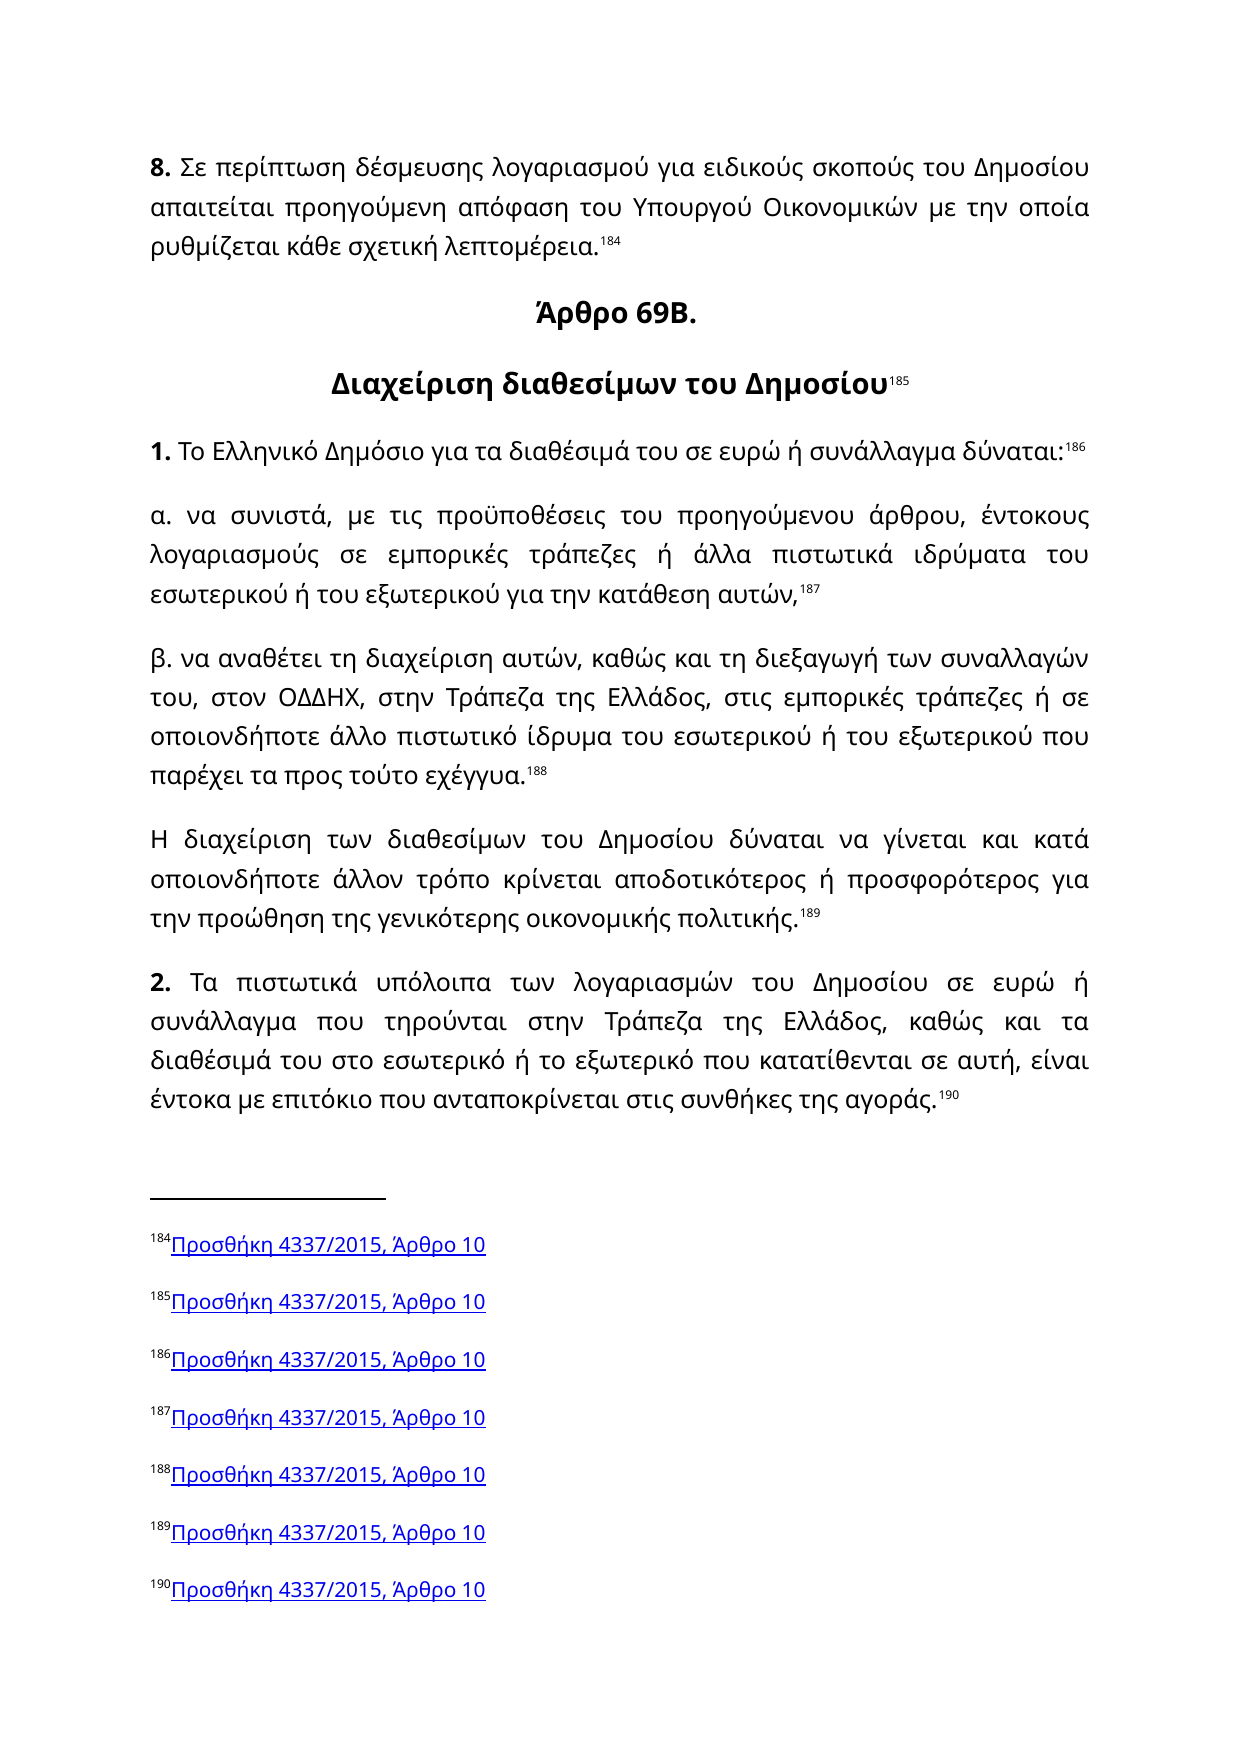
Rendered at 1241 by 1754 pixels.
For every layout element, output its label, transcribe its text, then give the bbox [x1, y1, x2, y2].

text Προσθήκη 4337/2015, Άρθρο 10 [150, 1403, 1090, 1431]
text α. να συνιστά, με τις προϋποθέσεις του προηγούμενου άρθρου, έντοκους λογαριασμούς σε εμπορικές τράπεζες ή άλλα πιστωτικά ιδρύματα του εσωτερικού ή του εξωτερικού για την κατάθεση αυτών, [150, 498, 1090, 610]
text Η διαχείριση των διαθεσίμων του Δημοσίου δύναται να γίνεται και κατά οποιονδήποτε άλλον τρόπο κρίνεται αποδοτικότερος ή προσφορότερος για την προώθηση της γενικότερης οικονομικής πολιτικής. [150, 822, 1090, 934]
text Προσθήκη 4337/2015, Άρθρο 10 [150, 1287, 1090, 1316]
text 1. Το Ελληνικό Δημόσιο για τα διαθέσιμά του σε ευρώ ή συνάλλαγμα δύναται: [150, 434, 1090, 468]
text Προσθήκη 4337/2015, Άρθρο 10 [150, 1460, 1090, 1489]
text Προσθήκη 4337/2015, Άρθρο 10 [150, 1518, 1090, 1546]
subtitle Διαχείριση διαθεσίμων του Δημοσίου [150, 363, 1090, 403]
text β. να αναθέτει τη διαχείριση αυτών, καθώς και τη διεξαγωγή των συναλλαγών του, στον ΟΔΔΗΧ, στην Τράπεζα της Ελλάδος, στις εμπορικές τράπεζες ή σε οποιονδήποτε άλλο πιστωτικό ίδρυμα του εσωτερικού ή του εξωτερικού που παρέχει τα προς τούτο εχέγγυα. [150, 640, 1090, 792]
text 8. Σε περίπτωση δέσμευσης λογαριασμού για ειδικούς σκοπούς του Δημοσίου απαιτείται προηγούμενη απόφαση του Υπουργού Οικονομικών με την οποία ρυθμίζεται κάθε σχετική λεπτομέρεια. [150, 150, 1090, 262]
text 2. Τα πιστωτικά υπόλοιπα των λογαριασμών του Δημοσίου σε ευρώ ή συνάλλαγμα που τηρούνται στην Τράπεζα της Ελλάδος, καθώς και τα διαθέσιμά του στο εσωτερικό ή το εξωτερικό που κατατίθενται σε αυτή, είναι έντοκα με επιτόκιο που ανταποκρίνεται στις συνθήκες της αγοράς. [150, 964, 1090, 1116]
text Προσθήκη 4337/2015, Άρθρο 10 [150, 1345, 1090, 1373]
text Προσθήκη 4337/2015, Άρθρο 10 [150, 1576, 1090, 1604]
text Προσθήκη 4337/2015, Άρθρο 10 [150, 1230, 1090, 1258]
subtitle Άρθρο 69Β. [150, 292, 1090, 332]
